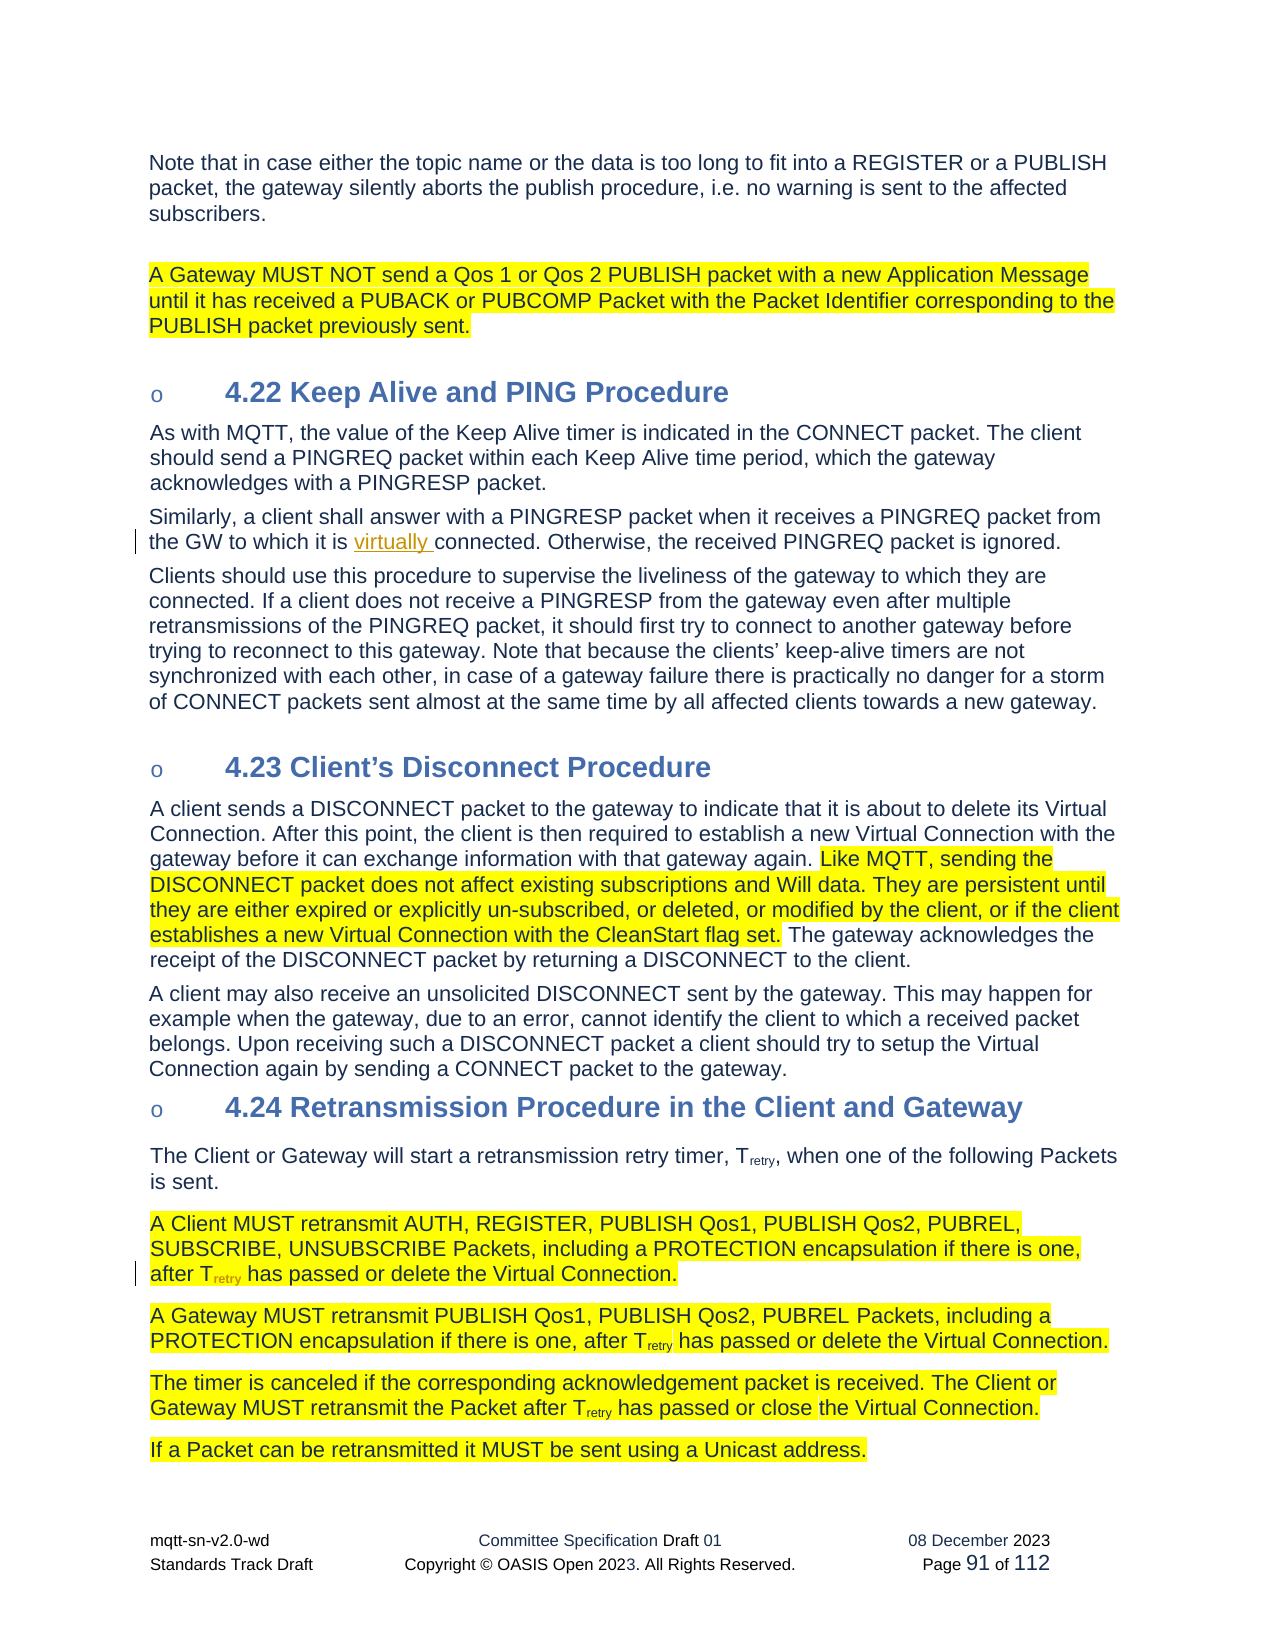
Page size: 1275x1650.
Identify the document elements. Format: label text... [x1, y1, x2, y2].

text Clients should use this procedure to supervise the liveliness of the gateway to which they are connected. If a client does not receive a PINGRESP from the gateway even after multiple retransmissions of the PINGREQ packet, it should first try to connect to another gateway before trying to reconnect to this gateway. Note that because the clients’ keep-alive timers are not synchronized with each other, in case of a gateway failure there is practically no danger for a storm of CONNECT packets sent almost at the same time by all affected clients towards a new gateway. [148, 563, 1124, 714]
text A Gateway MUST NOT send a Qos 1 or Qos 2 PUBLISH packet with a new Application Message until it has received a PUBACK or PUBCOMP Packet with the Packet Identifier corresponding to the PUBLISH packet previously sent. [148, 262, 1124, 338]
subtitle 4.22 Keep Alive and PING Procedure [150, 374, 1124, 409]
text If a Packet can be retransmitted it MUST be sent using a Unicast address. [150, 1437, 1125, 1462]
subtitle 4.23 Client’s Disconnect Procedure [150, 751, 1124, 785]
text Note that in case either the topic name or the data is too long to fit into a REGISTER or a PUBLISH packet, the gateway silently aborts the publish procedure, i.e. no warning is sent to the affected subscribers. [148, 150, 1124, 226]
text As with MQTT, the value of the Keep Alive timer is indicated in the CONNECT packet. The client should send a PINGREQ packet within each Keep Alive time period, which the gateway acknowledges with a PINGRESP packet. [149, 420, 1124, 496]
text The Client or Gateway will start a retransmission retry timer, Tretry, when one of the following Packets is sent. [150, 1143, 1125, 1194]
text A Gateway MUST retransmit PUBLISH Qos1, PUBLISH Qos2, PUBREL Packets, including a PROTECTION encapsulation if there is one, after Tretry has passed or delete the Virtual Connection. [150, 1303, 1125, 1353]
text A client may also receive an unsolicited DISCONNECT sent by the gateway. This may happen for example when the gateway, due to an error, cannot identify the client to which a received packet belongs. Upon receiving such a DISCONNECT packet a client should try to setup the Virtual Connection again by sending a CONNECT packet to the gateway. [148, 981, 1124, 1081]
text The timer is canceled if the corresponding acknowledgement packet is received. The Client or Gateway MUST retransmit the Packet after Tretry has passed or close the Virtual Connection. [150, 1370, 1125, 1420]
text Similarly, a client shall answer with a PINGRESP packet when it receives a PINGREQ packet from the GW to which it is virtually connected. Otherwise, the received PINGREQ packet is ignored. [148, 504, 1124, 554]
subtitle 4.24 Retransmission Procedure in the Client and Gateway [150, 1090, 1124, 1124]
text A client sends a DISCONNECT packet to the gateway to indicate that it is about to delete its Virtual Connection. After this point, the client is then required to establish a new Virtual Connection with the gateway before it can exchange information with that gateway again. Like MQTT, sending the DISCONNECT packet does not affect existing subscriptions and Will data. They are persistent until they are either expired or explicitly un-subscribed, or deleted, or modified by the client, or if the client establishes a new Virtual Connection with the CleanStart flag set. The gateway acknowledges the receipt of the DISCONNECT packet by returning a DISCONNECT to the client. [149, 796, 1124, 972]
text A Client MUST retransmit AUTH, REGISTER, PUBLISH Qos1, PUBLISH Qos2, PUBREL, SUBSCRIBE, UNSUBSCRIBE Packets, including a PROTECTION encapsulation if there is one, after Tretry has passed or delete the Virtual Connection. [150, 1211, 1125, 1286]
